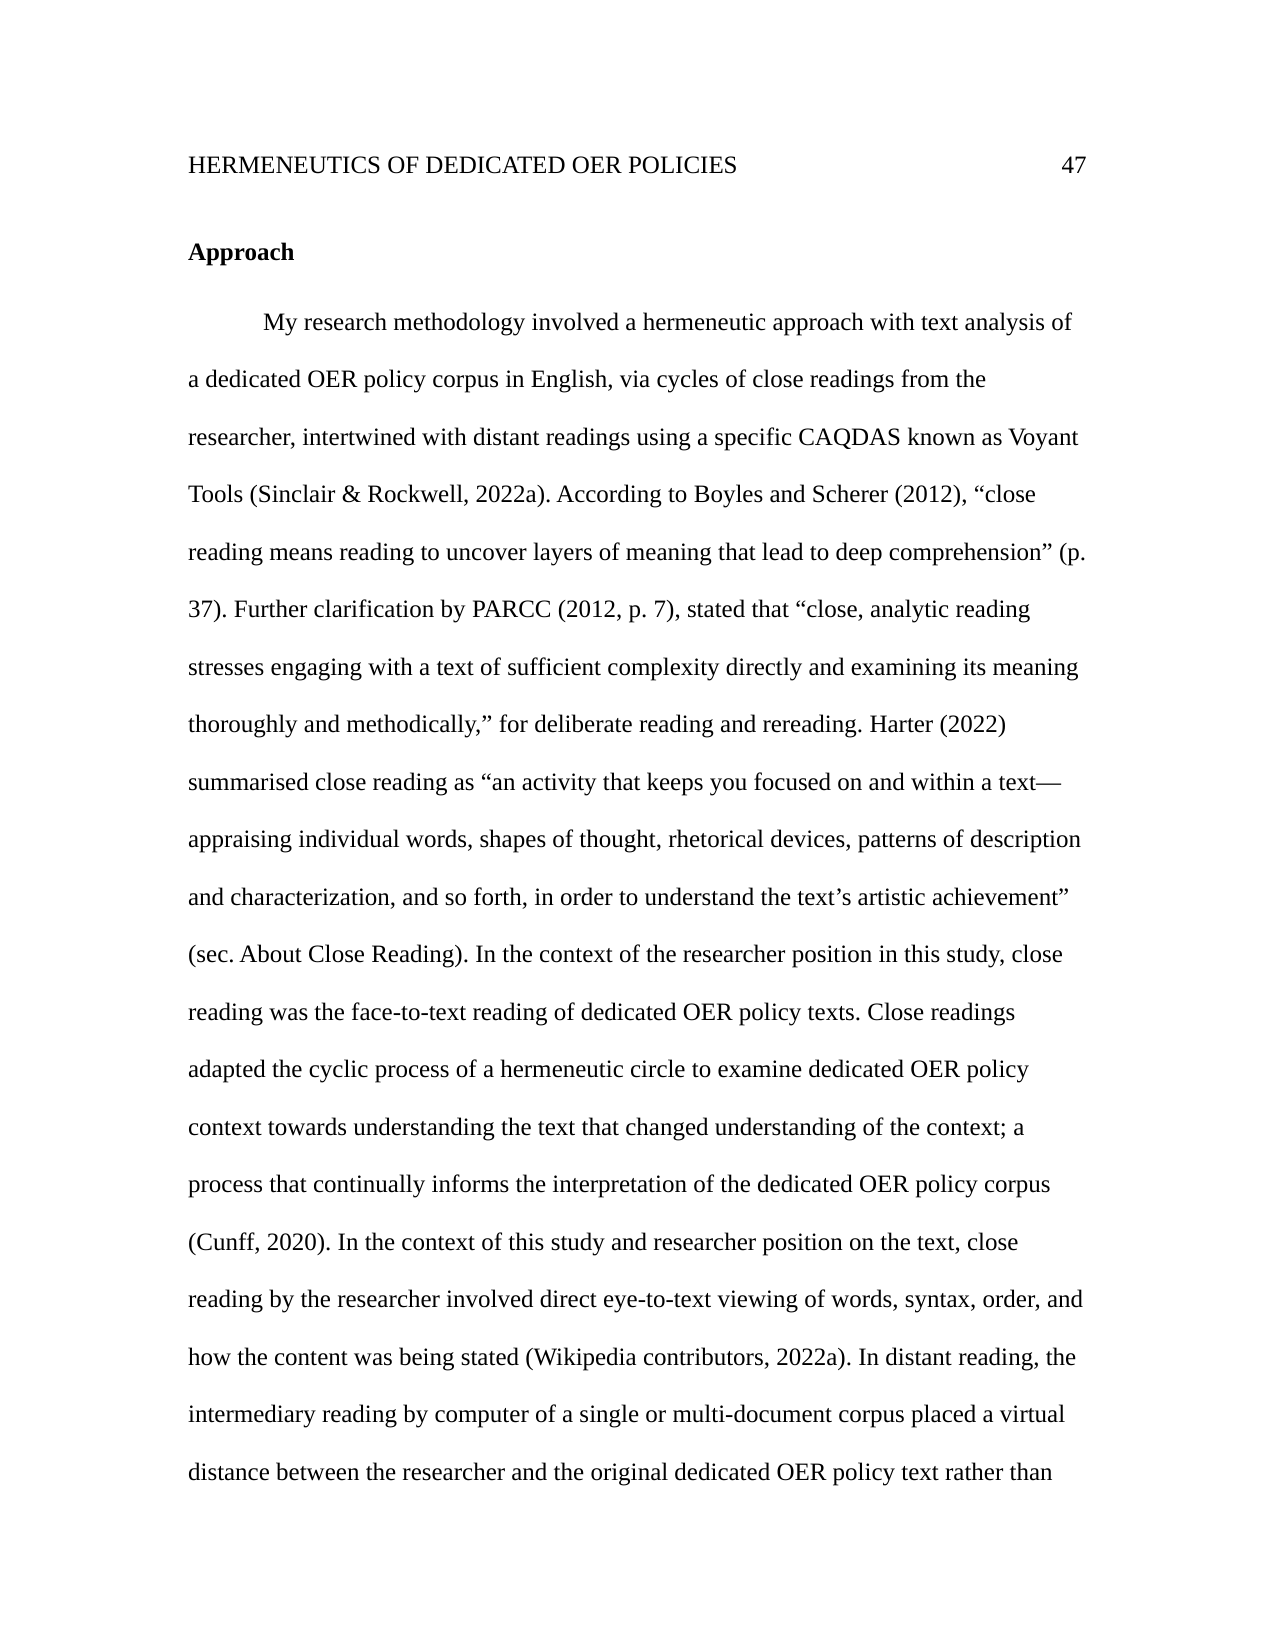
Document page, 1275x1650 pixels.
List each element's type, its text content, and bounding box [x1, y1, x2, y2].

subtitle Approach [188, 237, 1087, 266]
text My research methodology involved a hermeneutic approach with text analysis of a dedicated OER policy corpus in English, via cycles of close readings from the researcher, intertwined with distant readings using a specific CAQDAS known as Voyant Tools (Sinclair & Rockwell, 2022a). According to Boyles and Scherer (2012), “close reading means reading to uncover layers of meaning that lead to deep comprehension” (p. 37). Further clarification by PARCC (2012, p. 7), stated that “close, analytic reading stresses engaging with a text of sufficient complexity directly and examining its meaning thoroughly and methodically,” for deliberate reading and rereading. Harter (2022) summarised close reading as “an activity that keeps you focused on and within a text—appraising individual words, shapes of thought, rhetorical devices, patterns of description and characterization, and so forth, in order to understand the text’s artistic achievement” (sec. About Close Reading). In the context of the researcher position in this study, close reading was the face-to-text reading of dedicated OER policy texts. Close readings adapted the cyclic process of a hermeneutic circle to examine dedicated OER policy context towards understanding the text that changed understanding of the context; a process that continually informs the interpretation of the dedicated OER policy corpus (Cunff, 2020). In the context of this study and researcher position on the text, close reading by the researcher involved direct eye-to-text viewing of words, syntax, order, and how the content was being stated (Wikipedia contributors, 2022a). In distant reading, the intermediary reading by computer of a single or multi-document corpus placed a virtual distance between the researcher and the original dedicated OER policy text rather than [188, 307, 1087, 1486]
